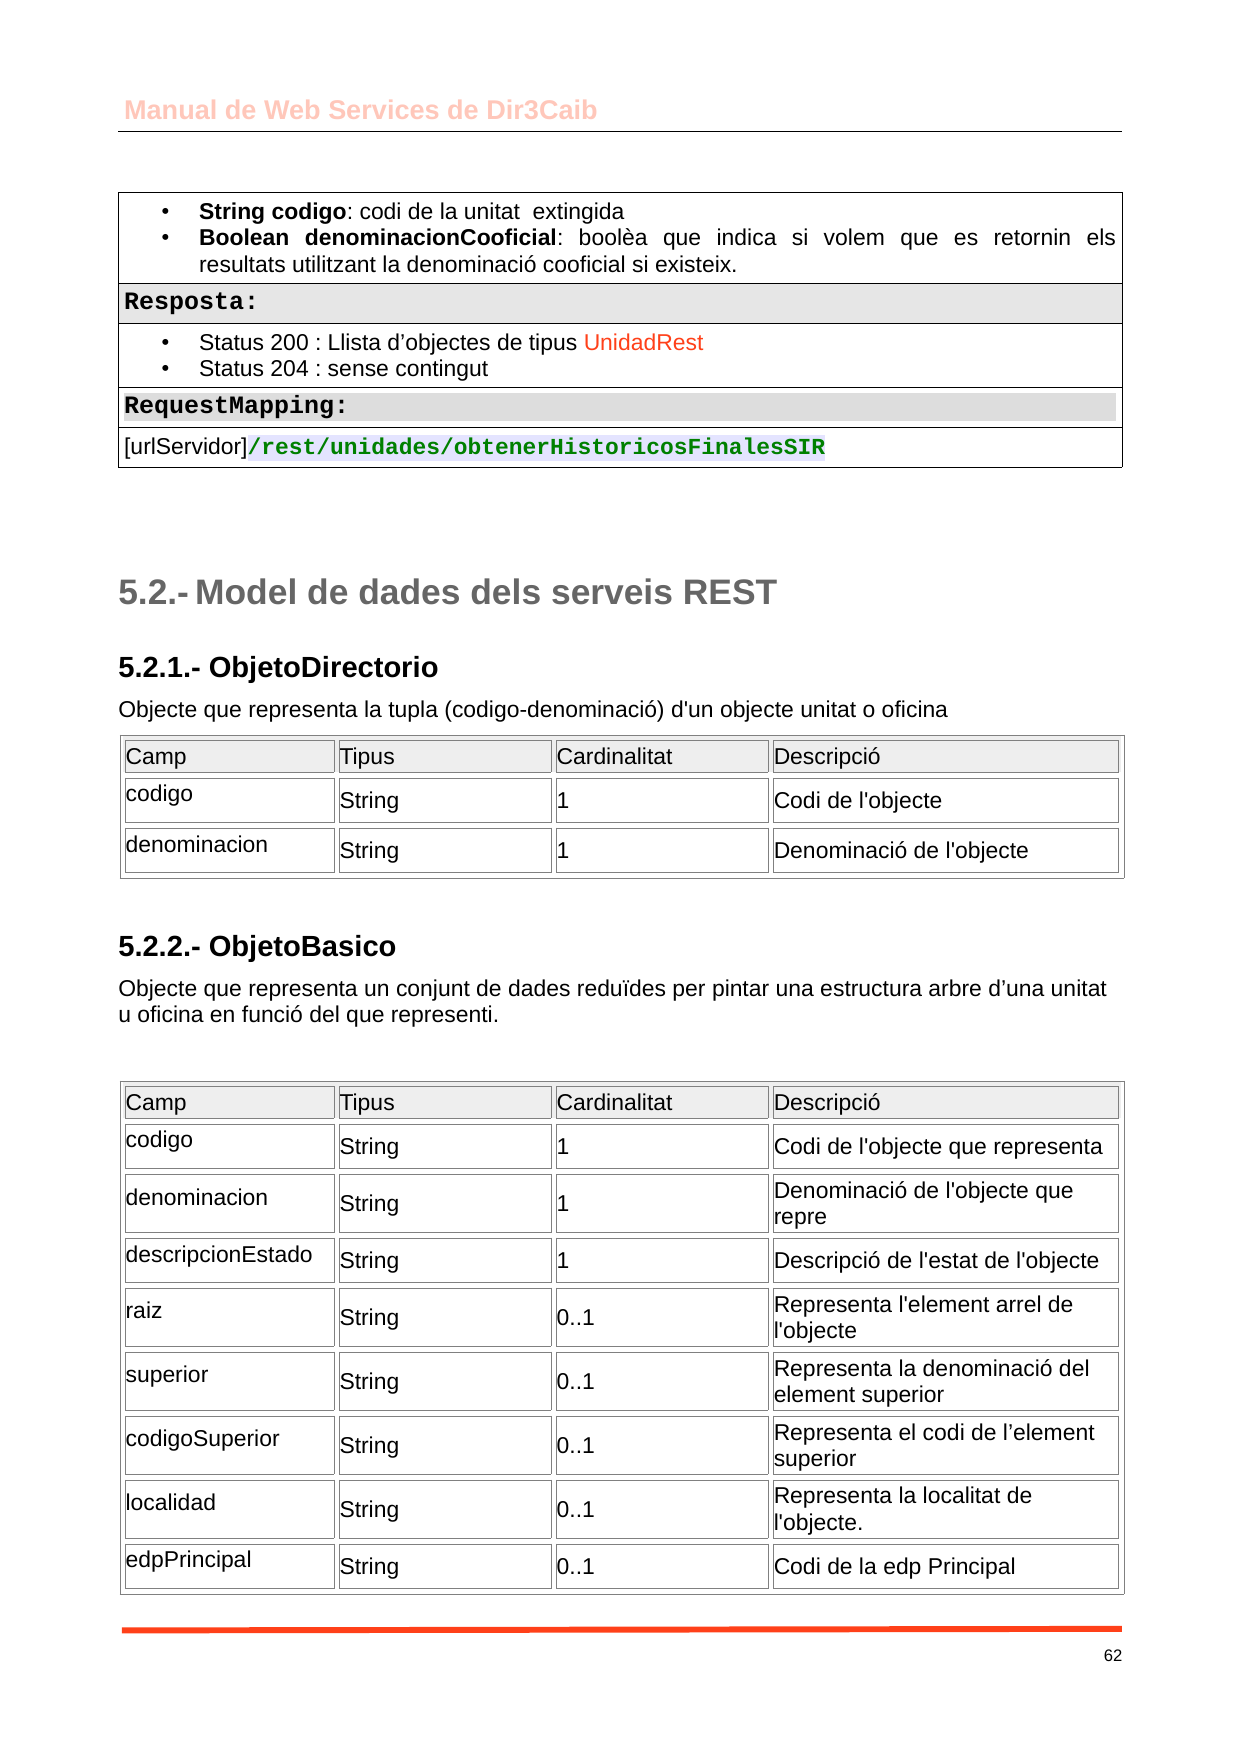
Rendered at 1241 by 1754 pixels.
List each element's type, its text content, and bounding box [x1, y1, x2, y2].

table_cell Codi de l'objecte [771, 772, 1121, 822]
table_cell denominacion [123, 822, 336, 872]
table_cell Status 200 : Llista d’objectes de tipus UnidadRest Status 204 : sense contingut [119, 324, 1122, 387]
table_cell Descripció de l'estat de l'objecte [771, 1232, 1121, 1282]
table_cell 0..1 [554, 1282, 771, 1346]
table_cell Codi de l'objecte que representa [771, 1118, 1121, 1168]
table_cell raiz [123, 1282, 336, 1346]
table_cell codigoSuperior [123, 1410, 336, 1474]
table_cell Representa la localitat de l'objecte. [771, 1474, 1121, 1538]
table_cell codigo [123, 772, 336, 822]
table_header Tipus [336, 1082, 553, 1118]
table_header Cardinalitat [554, 736, 771, 772]
table_cell descripcionEstado [123, 1232, 336, 1282]
table_cell String [336, 1232, 553, 1282]
table_cell String [336, 822, 553, 872]
table_header Tipus [336, 736, 553, 772]
table_cell Representa la denominació del element superior [771, 1346, 1121, 1410]
table_cell String codigo: codi de la unitat extingida Boolean denominacionCooficial: boolèa que indica si volem que es retornin els resultats utilitzant la denominació cooficial si existeix. [119, 193, 1122, 283]
table_cell 0..1 [554, 1538, 771, 1588]
text Objecte que representa un conjunt de dades reduïdes per pintar una estructura arbre d’una unitat u oficina en funció del que representi. [118, 975, 1122, 1028]
table_cell String [336, 1474, 553, 1538]
table_cell 0..1 [554, 1474, 771, 1538]
table_cell Resposta: [119, 284, 1122, 323]
table_cell 0..1 [554, 1410, 771, 1474]
text Objecte que representa la tupla (codigo-denominació) d'un objecte unitat o oficina [118, 696, 1122, 722]
table_cell 1 [554, 822, 771, 872]
table_cell denominacion [123, 1168, 336, 1232]
table_cell String [336, 772, 553, 822]
table_header Camp [123, 1082, 336, 1118]
table_cell superior [123, 1346, 336, 1410]
table_header Descripció [771, 736, 1121, 772]
table_cell 1 [554, 1118, 771, 1168]
subtitle ObjetoBasico [118, 929, 1122, 963]
table_cell Representa l'element arrel de l'objecte [771, 1282, 1121, 1346]
table_header Cardinalitat [554, 1082, 771, 1118]
table_cell 1 [554, 1232, 771, 1282]
table_cell Codi de la edp Principal [771, 1538, 1121, 1588]
table_cell Representa el codi de l’element superior [771, 1410, 1121, 1474]
table_cell edpPrincipal [123, 1538, 336, 1588]
subtitle ObjetoDirectorio [118, 649, 1122, 683]
table_header Descripció [771, 1082, 1121, 1118]
table_cell localidad [123, 1474, 336, 1538]
table_cell Denominació de l'objecte [771, 822, 1121, 872]
subtitle Model de dades dels serveis REST [118, 571, 1122, 612]
table_cell codigo [123, 1118, 336, 1168]
table_cell String [336, 1346, 553, 1410]
table_cell 0..1 [554, 1346, 771, 1410]
table_cell 1 [554, 1168, 771, 1232]
table_cell Denominació de l'objecte que repre [771, 1168, 1121, 1232]
table_cell 1 [554, 772, 771, 822]
table_header Camp [123, 736, 336, 772]
table_cell String [336, 1118, 553, 1168]
table_cell String [336, 1410, 553, 1474]
table_cell RequestMapping: [119, 388, 1122, 427]
table_cell [urlServidor]/rest/unidades/obtenerHistoricosFinalesSIR [119, 428, 1122, 467]
table_cell String [336, 1282, 553, 1346]
table_cell String [336, 1538, 553, 1588]
table_cell String [336, 1168, 553, 1232]
